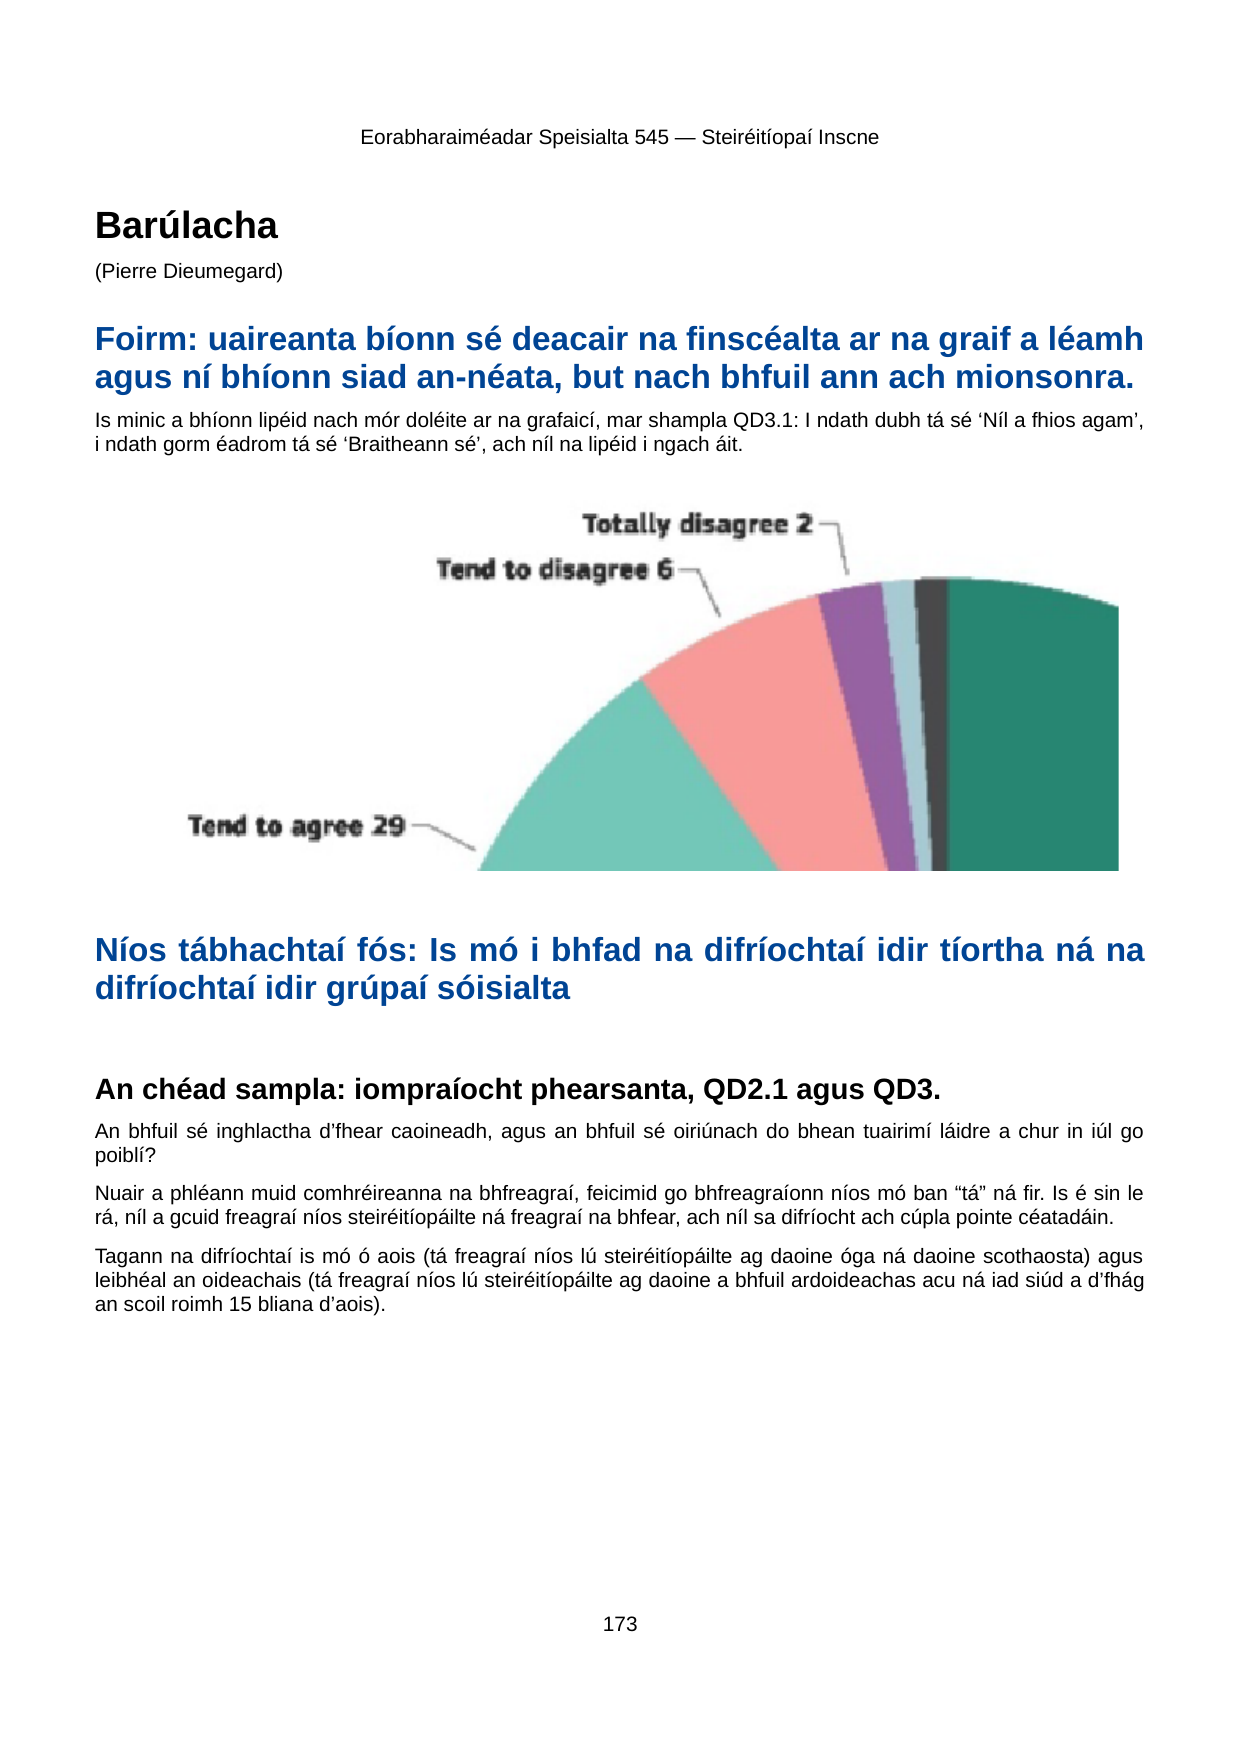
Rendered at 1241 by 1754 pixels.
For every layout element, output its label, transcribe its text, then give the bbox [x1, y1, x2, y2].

subtitle Foirm: uaireanta bíonn sé deacair na finscéalta ar na graif a léamh agus ní bhíonn siad an-néata, but nach bhfuil ann ach mionsonra. [94, 318, 1146, 395]
text Nuair a phléann muid comhréireanna na bhfreagraí, feicimid go bhfreagraíonn níos mó ban “tá” ná fir. Is é sin le rá, níl a gcuid freagraí níos steiréitíopáilte ná freagraí na bhfear, ach níl sa difríocht ach cúpla pointe céatadáin. [94, 1181, 1146, 1229]
text An bhfuil sé inghlactha d’fhear caoineadh, agus an bhfuil sé oiriúnach do bhean tuairimí láidre a chur in iúl go poiblí? [94, 1118, 1146, 1166]
text Is minic a bhíonn lipéid nach mór doléite ar na grafaicí, mar shampla QD3.1: I ndath dubh tá sé ‘Níl a fhios agam’, i ndath gorm éadrom tá sé ‘Braitheann sé’, ach níl na lipéid i ngach áit. [94, 408, 1146, 456]
text (Pierre Dieumegard) [94, 259, 1146, 283]
picture [121, 470, 1119, 871]
subtitle Níos tábhachtaí fós: Is mó i bhfad na difríochtaí idir tíortha ná na difríochtaí idir grúpaí sóisialta [94, 930, 1146, 1007]
subtitle An chéad sampla: iompraíocht phearsanta, QD2.1 agus QD3. [94, 1072, 1146, 1106]
text Tagann na difríochtaí is mó ó aois (tá freagraí níos lú steiréitíopáilte ag daoine óga ná daoine scothaosta) agus leibhéal an oideachais (tá freagraí níos lú steiréitíopáilte ag daoine a bhfuil ardoideachas acu ná iad siúd a d’fhág an scoil roimh 15 bliana d’aois). [94, 1243, 1146, 1315]
subtitle Barúlacha [94, 203, 1146, 247]
